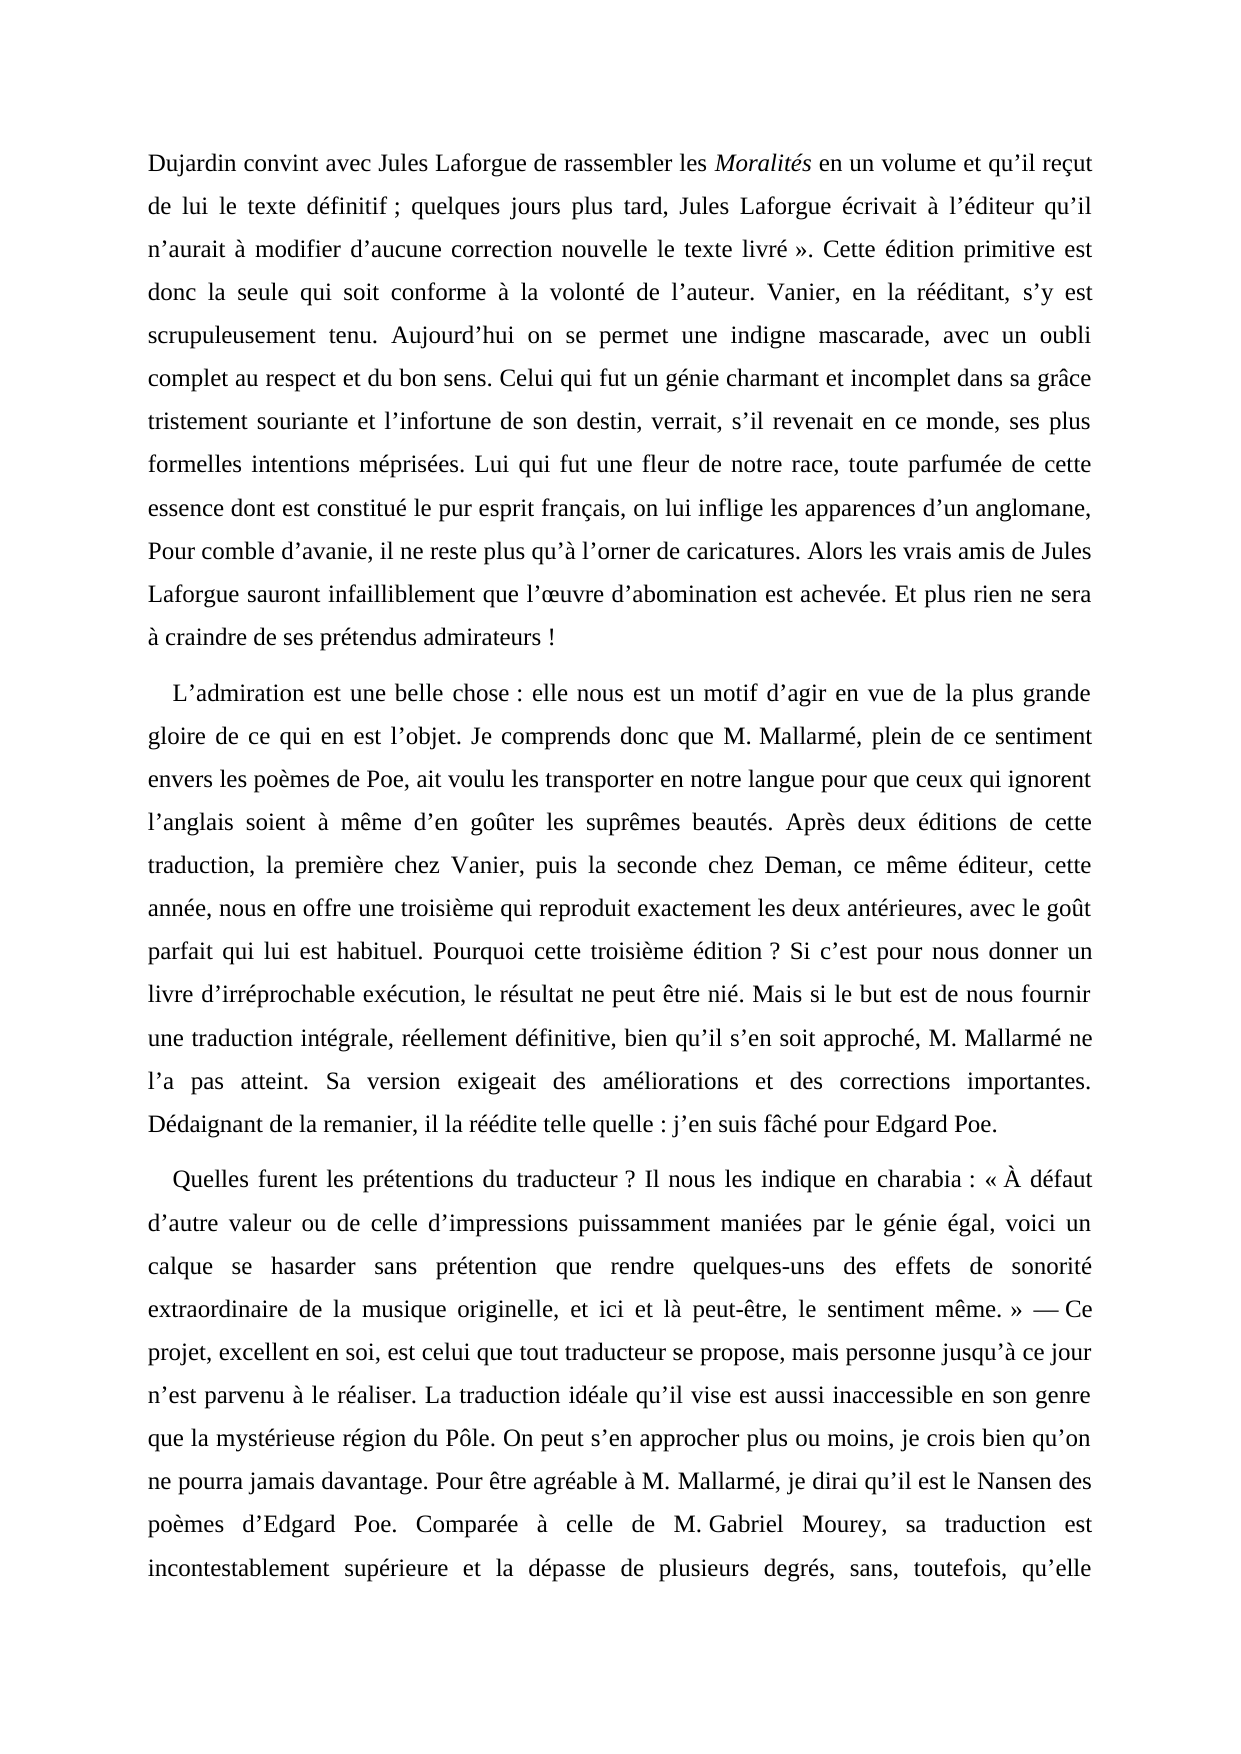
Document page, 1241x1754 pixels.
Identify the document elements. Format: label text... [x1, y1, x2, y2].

text L’admiration est une belle chose : elle nous est un motif d’agir en vue de la plus grande gloire de ce qui en est l’objet. Je comprends donc que M. Mallarmé, plein de ce sentiment envers les poèmes de Poe, ait voulu les transporter en notre langue pour que ceux qui ignorent l’anglais soient à même d’en goûter les suprêmes beautés. Après deux éditions de cette traduction, la première chez Vanier, puis la seconde chez Deman, ce même éditeur, cette année, nous en offre une troisième qui reproduit exactement les deux antérieures, avec le goût parfait qui lui est habituel. Pourquoi cette troisième édition ? Si c’est pour nous donner un livre d’irréprochable exécution, le résultat ne peut être nié. Mais si le but est de nous fournir une traduction intégrale, réellement définitive, bien qu’il s’en soit approché, M. Mallarmé ne l’a pas atteint. Sa version exigeait des améliorations et des corrections importantes. Dédaignant de la remanier, il la réédite telle quelle : j’en suis fâché pour Edgard Poe. [148, 678, 1093, 1138]
text Dujardin convint avec Jules Laforgue de rassembler les Moralités en un volume et qu’il reçut de lui le texte définitif ; quelques jours plus tard, Jules Laforgue écrivait à l’éditeur qu’il n’aurait à modifier d’aucune correction nouvelle le texte livré ». Cette édition primitive est donc la seule qui soit conforme à la volonté de l’auteur. Vanier, en la rééditant, s’y est scrupuleusement tenu. Aujourd’hui on se permet une indigne mascarade, avec un oubli complet au respect et du bon sens. Celui qui fut un génie charmant et incomplet dans sa grâce tristement souriante et l’infortune de son destin, verrait, s’il revenait en ce monde, ses plus formelles intentions méprisées. Lui qui fut une fleur de notre race, toute parfumée de cette essence dont est constitué le pur esprit français, on lui inflige les apparences d’un anglomane, Pour comble d’avanie, il ne reste plus qu’à l’orner de caricatures. Alors les vrais amis de Jules Laforgue sauront infailliblement que l’œuvre d’abomination est achevée. Et plus rien ne sera à craindre de ses prétendus admirateurs ! [148, 148, 1093, 651]
text Quelles furent les prétentions du traducteur ? Il nous les indique en charabia : « À défaut d’autre valeur ou de celle d’impressions puissamment maniées par le génie égal, voici un calque se hasarder sans prétention que rendre quelques-uns des effets de sonorité extraordinaire de la musique originelle, et ici et là peut-être, le sentiment même. » — Ce projet, excellent en soi, est celui que tout traducteur se propose, mais personne jusqu’à ce jour n’est parvenu à le réaliser. La traduction idéale qu’il vise est aussi inaccessible en son genre que la mystérieuse région du Pôle. On peut s’en approcher plus ou moins, je crois bien qu’on ne pourra jamais davantage. Pour être agréable à M. Mallarmé, je dirai qu’il est le Nansen des poèmes d’Edgard Poe. Comparée à celle de M. Gabriel Mourey, sa traduction est incontestablement supérieure et la dépasse de plusieurs degrés, sans, toutefois, qu’elle [148, 1164, 1093, 1581]
